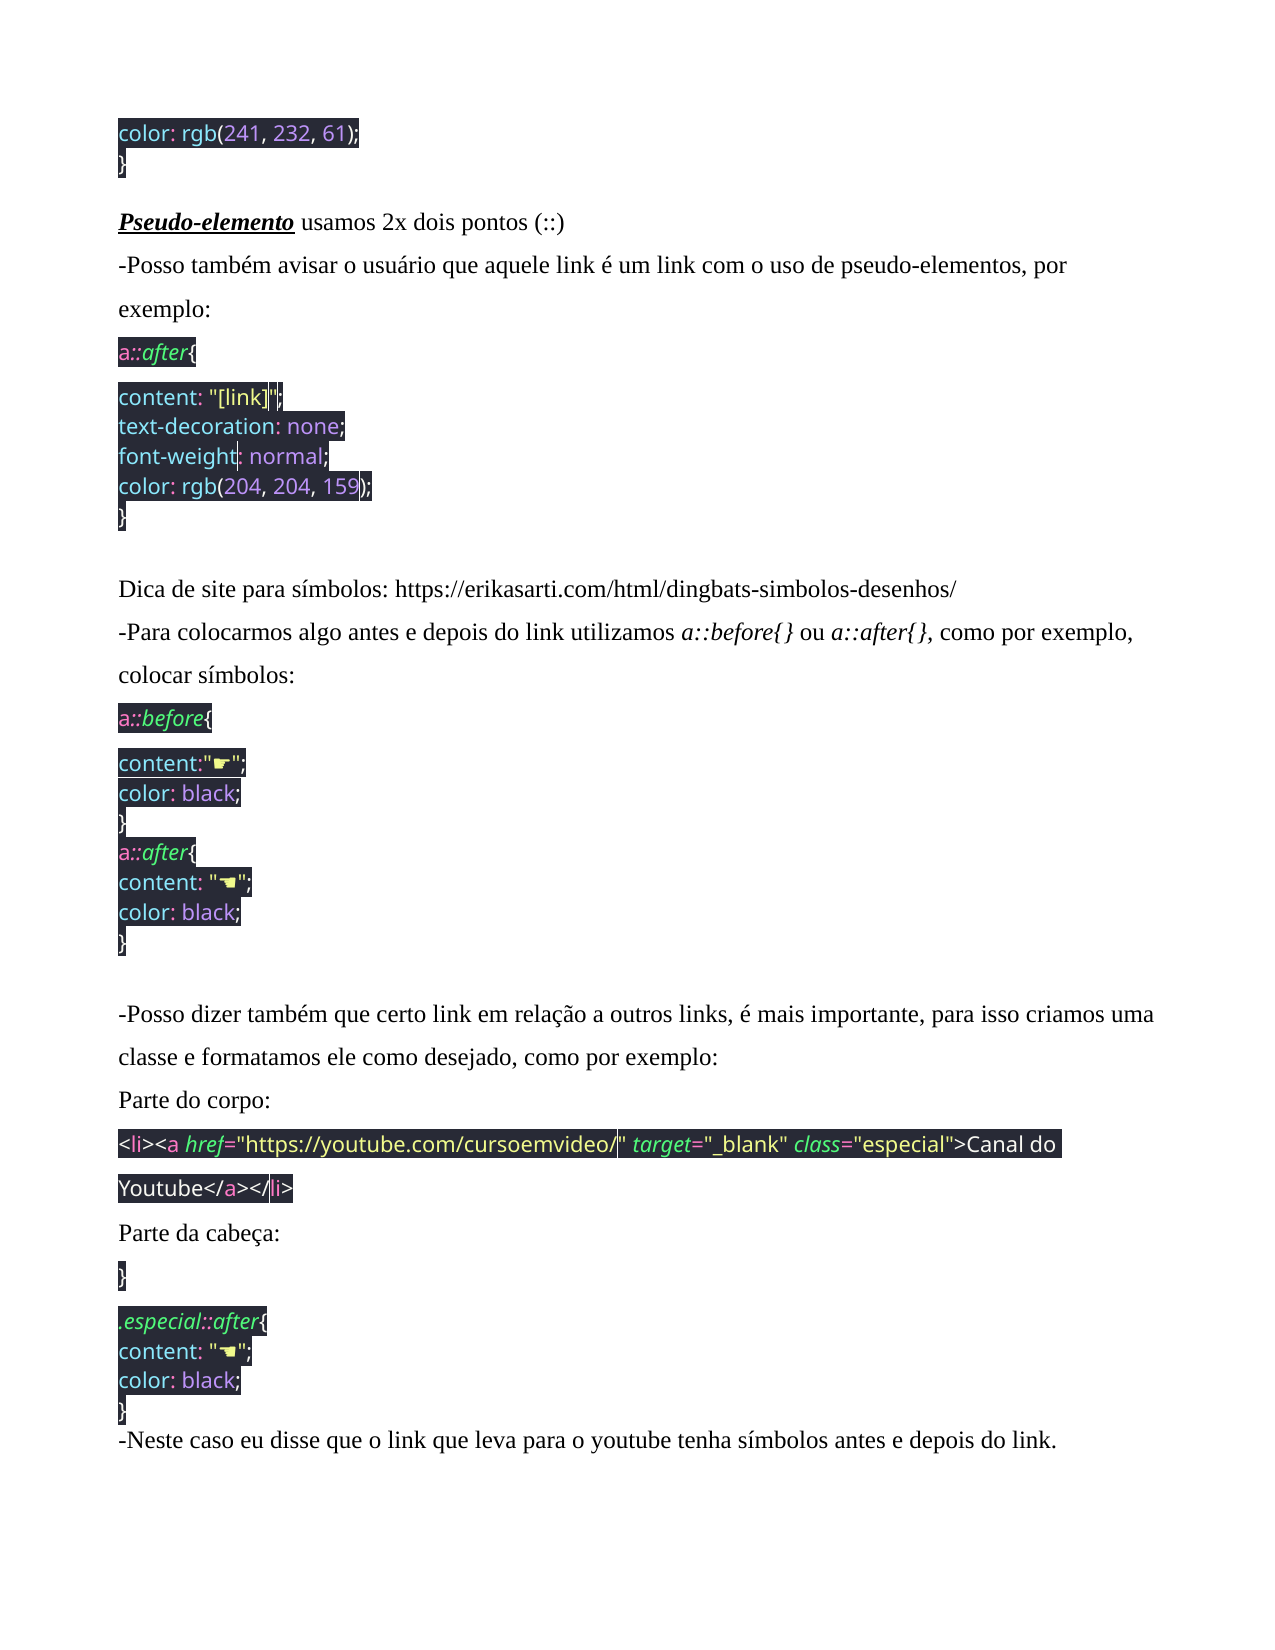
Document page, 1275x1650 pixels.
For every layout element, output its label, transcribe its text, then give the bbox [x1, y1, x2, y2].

text a::after{ [118, 337, 1157, 367]
text -Neste caso eu disse que o link que leva para o youtube tenha símbolos antes e depois do link. [118, 1425, 1157, 1454]
text a::before{ [118, 703, 1157, 733]
text Parte da cabeça: [118, 1218, 1157, 1247]
text color: rgb(204, 204, 159); [118, 471, 1157, 501]
text content: "☚"; [118, 1336, 1157, 1366]
text color: rgb(241, 232, 61); [118, 118, 1157, 148]
text -Posso também avisar o usuário que aquele link é um link com o uso de pseudo-elementos, por exemplo: [118, 251, 1157, 322]
text <li><a href="https://youtube.com/cursoemvideo/" target="_blank" class="especial">Canal do Youtube</a></li> [118, 1129, 1157, 1203]
text } [118, 501, 1157, 531]
text text-decoration: none; [118, 411, 1157, 441]
text .especial::after{ [118, 1306, 1157, 1336]
text Dica de site para símbolos: https://erikasarti.com/html/dingbats-simbolos-desenhos/ [118, 574, 1157, 602]
text } [118, 1395, 1157, 1425]
text -Posso dizer também que certo link em relação a outros links, é mais importante, para isso criamos uma classe e formatamos ele como desejado, como por exemplo: [118, 999, 1157, 1071]
text color: black; [118, 777, 1157, 807]
text } [118, 148, 1157, 178]
text color: black; [118, 1366, 1157, 1395]
text a::after{ [118, 837, 1157, 867]
text Parte do corpo: [118, 1086, 1157, 1114]
text } [118, 1261, 1157, 1291]
text font-weight: normal; [118, 441, 1157, 471]
text content:"☛"; [118, 748, 1157, 777]
text } [118, 807, 1157, 837]
text Pseudo-elemento usamos 2x dois pontos (::) [118, 207, 1157, 236]
text -Para colocarmos algo antes e depois do link utilizamos a::before{} ou a::after{}, como por exemplo, colocar símbolos: [118, 617, 1157, 689]
text content: "☚"; [118, 867, 1157, 897]
text } [118, 926, 1157, 956]
text content: "[link]"; [118, 382, 1157, 411]
text color: black; [118, 897, 1157, 926]
